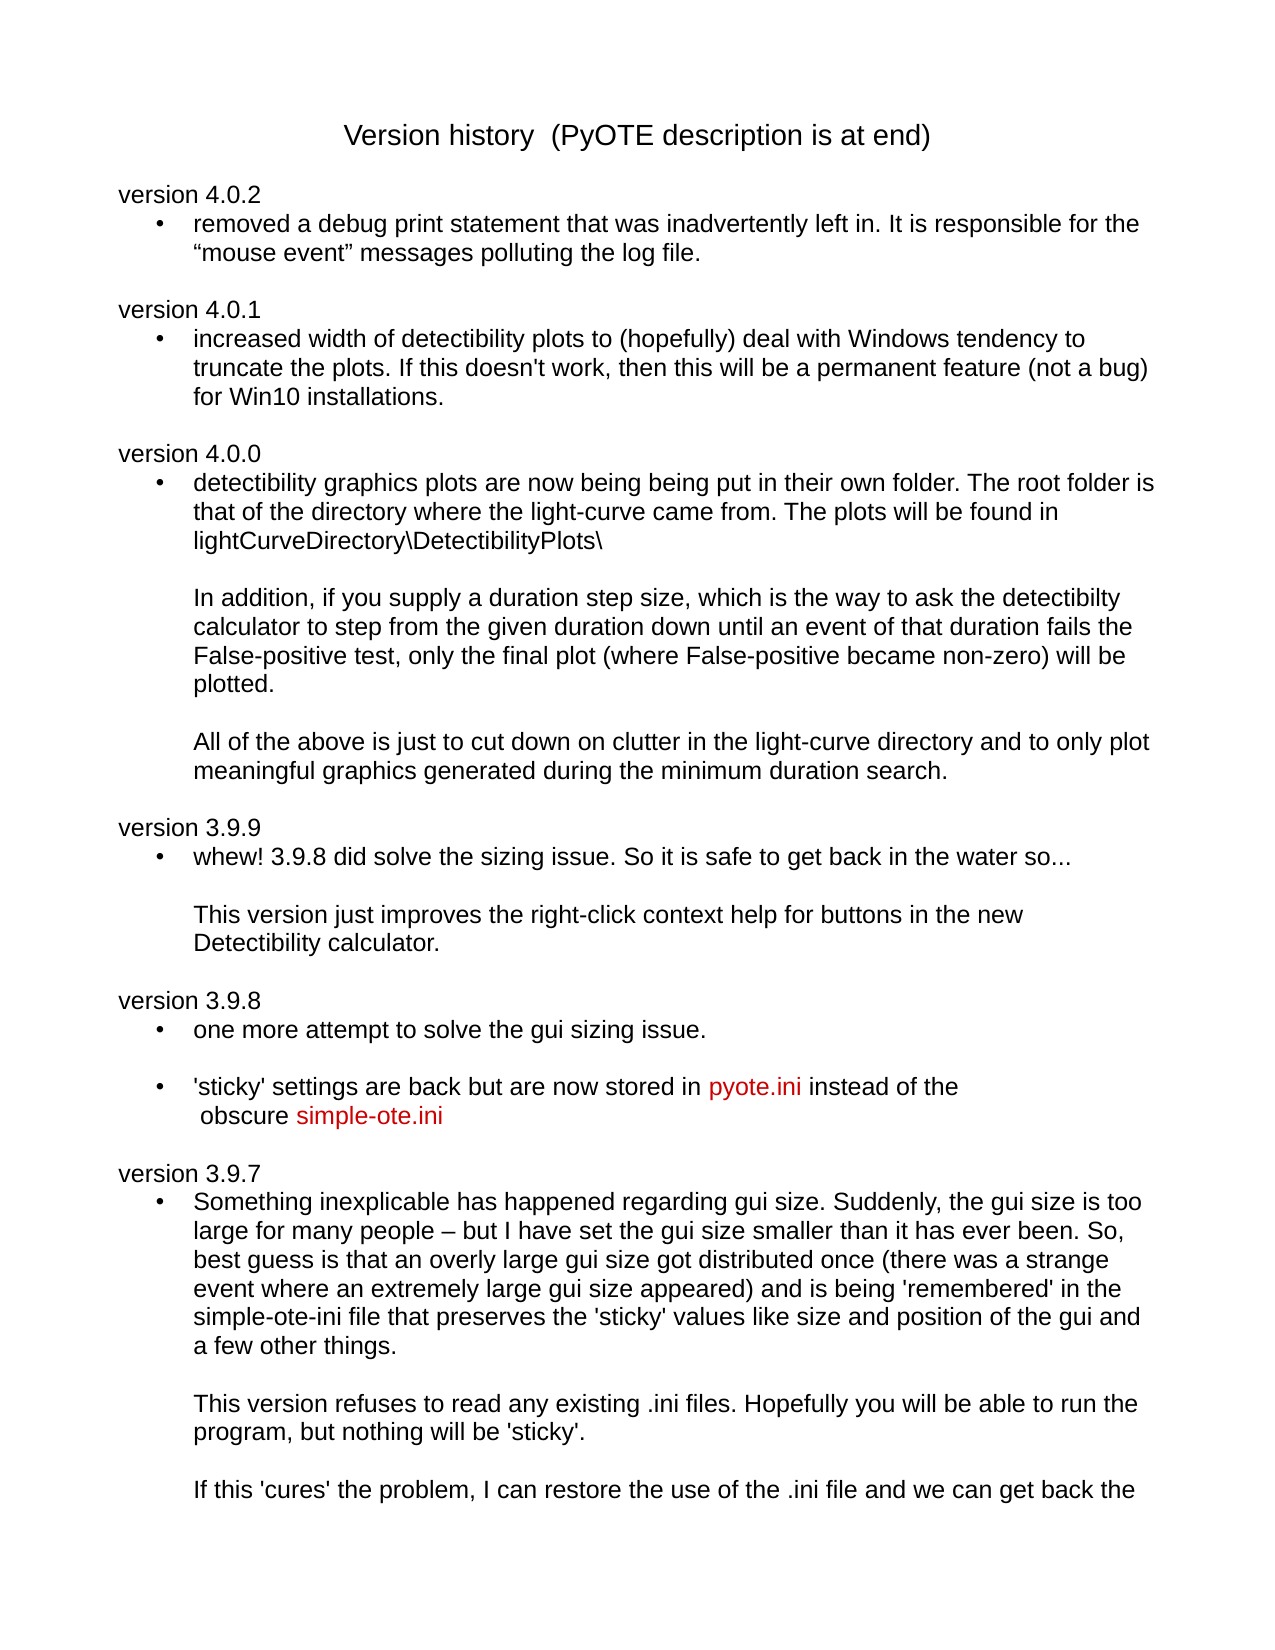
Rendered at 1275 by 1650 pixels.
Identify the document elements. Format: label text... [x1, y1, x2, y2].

text version 3.9.8 [118, 986, 1157, 1014]
text version 4.0.0 [118, 439, 1157, 468]
list detectibility graphics plots are now being being put in their own folder. The root folder is that of the directory where the light-curve came from. The plots will be found in lightCurveDirectory\DetectibilityPlots\ In addition, if you supply a duration step size, which is the way to ask the detectibilty calculator to step from the given duration down until an event of that duration fails the False-positive test, only the final plot (where False-positive became non-zero) will be plotted. All of the above is just to cut down on clutter in the light-curve directory and to only plot meaningful graphics generated during the minimum duration search. [156, 468, 1157, 813]
text version 3.9.9 [118, 813, 1157, 842]
text version 4.0.1 [118, 296, 1157, 324]
list whew! 3.9.8 did solve the sizing issue. So it is safe to get back in the water so... This version just improves the right-click context help for buttons in the new Detectibility calculator. [156, 842, 1157, 986]
list increased width of detectibility plots to (hopefully) deal with Windows tendency to truncate the plots. If this doesn't work, then this will be a permanent feature (not a bug) for Win10 installations. [156, 324, 1157, 439]
text version 3.9.7 [118, 1158, 1157, 1187]
list one more attempt to solve the gui sizing issue. [156, 1014, 1157, 1072]
list 'sticky' settings are back but are now stored in pyote.ini instead of the obscure simple-ote.ini [156, 1072, 1157, 1158]
list Something inexplicable has happened regarding gui size. Suddenly, the gui size is too large for many people – but I have set the gui size smaller than it has ever been. So, best guess is that an overly large gui size got distributed once (there was a strange event where an extremely large gui size appeared) and is being 'remembered' in the simple-ote-ini file that preserves the 'sticky' values like size and position of the gui and a few other things. This version refuses to read any existing .ini files. Hopefully you will be able to run the program, but nothing will be 'sticky'. If this 'cures' the problem, I can restore the use of the .ini file and we can get back the [156, 1187, 1157, 1504]
text version 4.0.2 [118, 180, 1157, 209]
list removed a debug print statement that was inadvertently left in. It is responsible for the “mouse event” messages polluting the log file. [156, 209, 1157, 296]
text Version history (PyOTE description is at end) [118, 118, 1157, 152]
